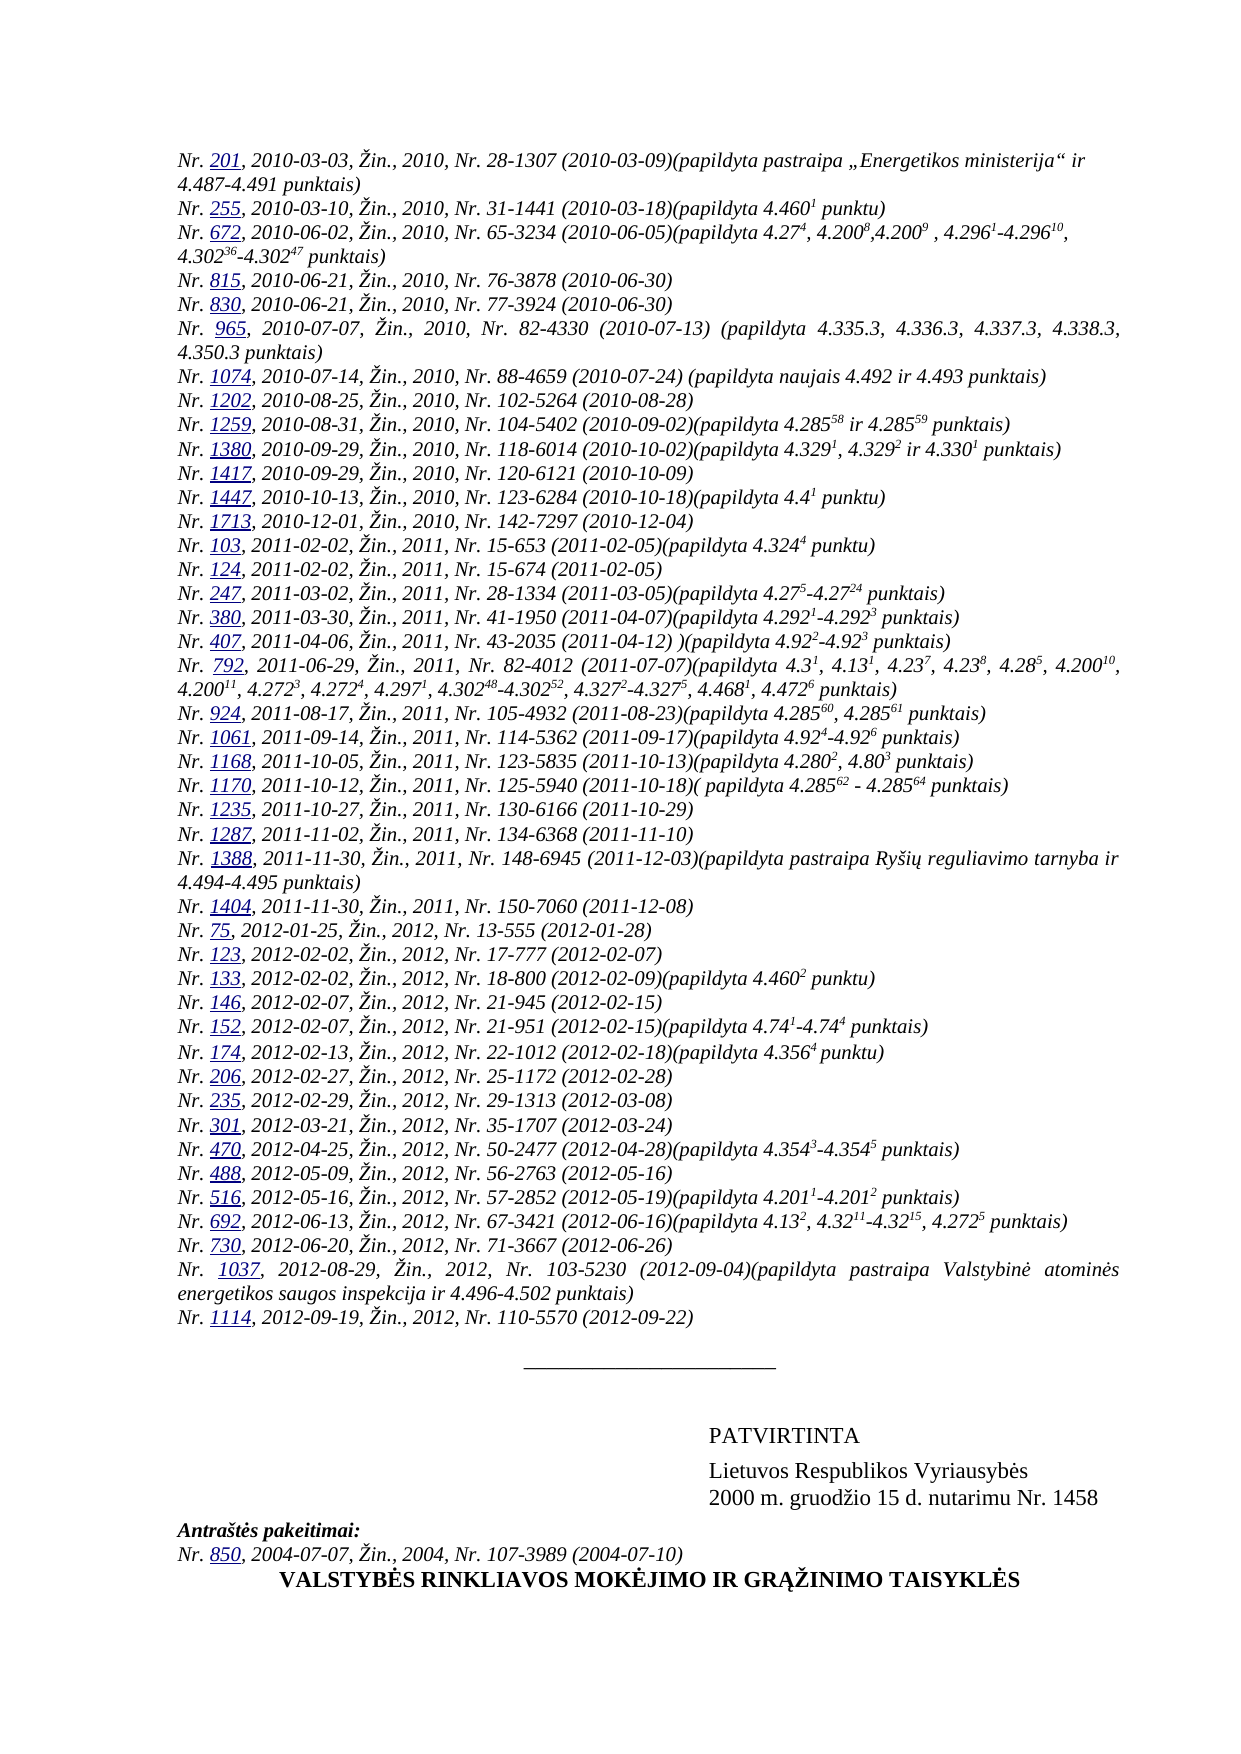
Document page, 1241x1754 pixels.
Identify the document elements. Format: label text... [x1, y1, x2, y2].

text Nr. 516, 2012-05-16, Žin., 2012, Nr. 57-2852 (2012-05-19)(papildyta 4.2011-4.2012 punktais) [177, 1185, 1122, 1209]
text Nr. 1061, 2011-09-14, Žin., 2011, Nr. 114-5362 (2011-09-17)(papildyta 4.924-4.926 punktais) [177, 725, 1122, 749]
text –––––––––––––––––––––– [177, 1353, 1122, 1379]
text Nr. 133, 2012-02-02, Žin., 2012, Nr. 18-800 (2012-02-09)(papildyta 4.4602 punktu) [177, 966, 1122, 990]
text Nr. 830, 2010-06-21, Žin., 2010, Nr. 77-3924 (2010-06-30) [177, 292, 1122, 316]
text Nr. 488, 2012-05-09, Žin., 2012, Nr. 56-2763 (2012-05-16) [177, 1161, 1122, 1185]
text Nr. 1259, 2010-08-31, Žin., 2010, Nr. 104-5402 (2010-09-02)(papildyta 4.28558 ir 4.28559 punktais) [177, 412, 1122, 436]
text Nr. 174, 2012-02-13, Žin., 2012, Nr. 22-1012 (2012-02-18)(papildyta 4.3564 punktu) [177, 1038, 1122, 1064]
text Nr. 201, 2010-03-03, Žin., 2010, Nr. 28-1307 (2010-03-09)(papildyta pastraipa „Energetikos ministerija“ ir 4.487-4.491 punktais) [177, 148, 1122, 196]
text Nr. 850, 2004-07-07, Žin., 2004, Nr. 107-3989 (2004-07-10) [177, 1542, 1122, 1566]
text Nr. 1380, 2010-09-29, Žin., 2010, Nr. 118-6014 (2010-10-02)(papildyta 4.3291, 4.3292 ir 4.3301 punktais) [177, 436, 1122, 461]
text Nr. 1235, 2011-10-27, Žin., 2011, Nr. 130-6166 (2011-10-29) [177, 797, 1122, 821]
text Nr. 255, 2010-03-10, Žin., 2010, Nr. 31-1441 (2010-03-18)(papildyta 4.4601 punktu) [177, 196, 1122, 220]
text Patvirtinta [709, 1422, 1122, 1449]
text VALSTYBĖS RINKLIAVOS MOKĖJIMO IR GRĄŽINIMO TAISYKLĖS [177, 1566, 1122, 1593]
text Nr. 1404, 2011-11-30, Žin., 2011, Nr. 150-7060 (2011-12-08) [177, 894, 1122, 918]
text Nr. 965, 2010-07-07, Žin., 2010, Nr. 82-4330 (2010-07-13) (papildyta 4.335.3, 4.336.3, 4.337.3, 4.338.3, 4.350.3 punktais) [177, 316, 1122, 364]
text Nr. 235, 2012-02-29, Žin., 2012, Nr. 29-1313 (2012-03-08) [177, 1088, 1122, 1112]
text Nr. 301, 2012-03-21, Žin., 2012, Nr. 35-1707 (2012-03-24) [177, 1112, 1122, 1137]
text Nr. 1417, 2010-09-29, Žin., 2010, Nr. 120-6121 (2010-10-09) [177, 461, 1122, 484]
text Nr. 75, 2012-01-25, Žin., 2012, Nr. 13-555 (2012-01-28) [177, 918, 1122, 942]
text Antraštės pakeitimai: [177, 1518, 1122, 1542]
text Nr. 672, 2010-06-02, Žin., 2010, Nr. 65-3234 (2010-06-05)(papildyta 4.274, 4.2008,4.2009 , 4.2961-4.29610, 4.30236-4.30247 punktais) [177, 220, 1122, 268]
text Nr. 815, 2010-06-21, Žin., 2010, Nr. 76-3878 (2010-06-30) [177, 268, 1122, 292]
text Nr. 1074, 2010-07-14, Žin., 2010, Nr. 88-4659 (2010-07-24) (papildyta naujais 4.492 ir 4.493 punktais) [177, 364, 1122, 388]
text Nr. 247, 2011-03-02, Žin., 2011, Nr. 28-1334 (2011-03-05)(papildyta 4.275-4.2724 punktais) [177, 581, 1122, 605]
text Nr. 1114, 2012-09-19, Žin., 2012, Nr. 110-5570 (2012-09-22) [177, 1305, 1122, 1329]
text Nr. 103, 2011-02-02, Žin., 2011, Nr. 15-653 (2011-02-05)(papildyta 4.3244 punktu) [177, 533, 1122, 557]
text Nr. 146, 2012-02-07, Žin., 2012, Nr. 21-945 (2012-02-15) [177, 990, 1122, 1014]
text Nr. 1170, 2011-10-12, Žin., 2011, Nr. 125-5940 (2011-10-18)( papildyta 4.28562 - 4.28564 punktais) [177, 773, 1122, 797]
text Lietuvos Respublikos Vyriausybės 2000 m. gruodžio 15 d. nutarimu Nr. 1458 [709, 1457, 1122, 1510]
text Nr. 1713, 2010-12-01, Žin., 2010, Nr. 142-7297 (2010-12-04) [177, 509, 1122, 533]
text Nr. 730, 2012-06-20, Žin., 2012, Nr. 71-3667 (2012-06-26) [177, 1233, 1122, 1257]
text Nr. 470, 2012-04-25, Žin., 2012, Nr. 50-2477 (2012-04-28)(papildyta 4.3543-4.3545 punktais) [177, 1137, 1122, 1161]
text Nr. 1447, 2010-10-13, Žin., 2010, Nr. 123-6284 (2010-10-18)(papildyta 4.41 punktu) [177, 484, 1122, 509]
text Nr. 792, 2011-06-29, Žin., 2011, Nr. 82-4012 (2011-07-07)(papildyta 4.31, 4.131, 4.237, 4.238, 4.285, 4.20010, 4.20011, 4.2723, 4.2724, 4.2971, 4.30248-4.30252, 4.3272-4.3275, 4.4681, 4.4726 punktais) [177, 653, 1122, 701]
text Nr. 1037, 2012-08-29, Žin., 2012, Nr. 103-5230 (2012-09-04)(papildyta pastraipa Valstybinė atominės energetikos saugos inspekcija ir 4.496-4.502 punktais) [177, 1257, 1122, 1305]
text Nr. 380, 2011-03-30, Žin., 2011, Nr. 41-1950 (2011-04-07)(papildyta 4.2921-4.2923 punktais) [177, 605, 1122, 629]
text Nr. 1168, 2011-10-05, Žin., 2011, Nr. 123-5835 (2011-10-13)(papildyta 4.2802, 4.803 punktais) [177, 749, 1122, 773]
text Nr. 924, 2011-08-17, Žin., 2011, Nr. 105-4932 (2011-08-23)(papildyta 4.28560, 4.28561 punktais) [177, 701, 1122, 725]
text Nr. 692, 2012-06-13, Žin., 2012, Nr. 67-3421 (2012-06-16)(papildyta 4.132, 4.3211-4.3215, 4.2725 punktais) [177, 1209, 1122, 1233]
text Nr. 1202, 2010-08-25, Žin., 2010, Nr. 102-5264 (2010-08-28) [177, 388, 1122, 412]
text Nr. 206, 2012-02-27, Žin., 2012, Nr. 25-1172 (2012-02-28) [177, 1064, 1122, 1088]
text Nr. 152, 2012-02-07, Žin., 2012, Nr. 21-951 (2012-02-15)(papildyta 4.741-4.744 punktais) [177, 1014, 1122, 1038]
text Nr. 407, 2011-04-06, Žin., 2011, Nr. 43-2035 (2011-04-12) )(papildyta 4.922-4.923 punktais) [177, 629, 1122, 653]
text Nr. 1388, 2011-11-30, Žin., 2011, Nr. 148-6945 (2011-12-03)(papildyta pastraipa Ryšių reguliavimo tarnyba ir 4.494-4.495 punktais) [177, 846, 1122, 894]
text Nr. 123, 2012-02-02, Žin., 2012, Nr. 17-777 (2012-02-07) [177, 942, 1122, 966]
text Nr. 1287, 2011-11-02, Žin., 2011, Nr. 134-6368 (2011-11-10) [177, 821, 1122, 846]
text Nr. 124, 2011-02-02, Žin., 2011, Nr. 15-674 (2011-02-05) [177, 557, 1122, 581]
